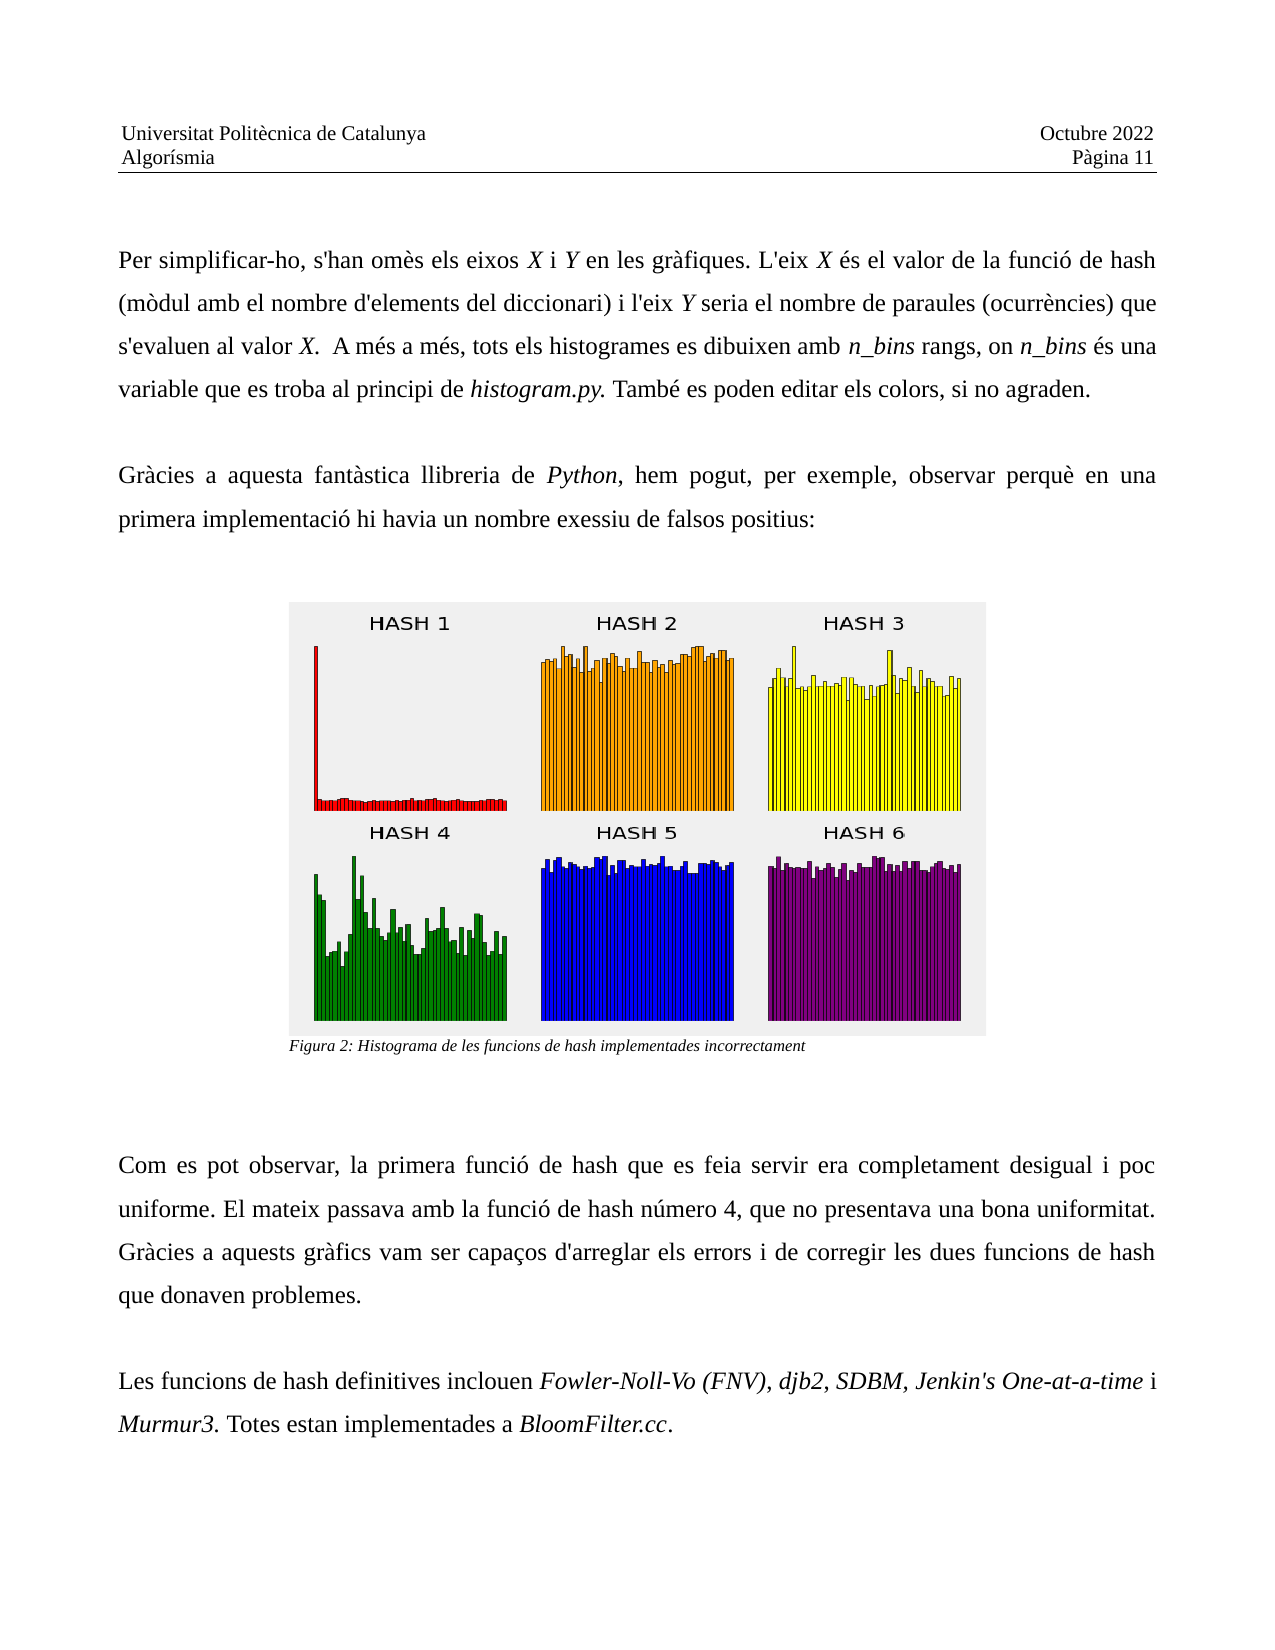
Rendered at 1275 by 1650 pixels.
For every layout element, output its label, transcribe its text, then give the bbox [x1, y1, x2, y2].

text Per simplificar-ho, s'han omès els eixos X i Y en les gràfiques. L'eix X és el valor de la funció de hash (mòdul amb el nombre d'elements del diccionari) i l'eix Y seria el nombre de paraules (ocurrències) que s'evaluen al valor X. A més a més, tots els histogrames es dibuixen amb n_bins rangs, on n_bins és una variable que es troba al principi de histogram.py. També es poden editar els colors, si no agraden. [118, 245, 1157, 403]
text Gràcies a aquesta fantàstica llibreria de Python, hem pogut, per exemple, observar perquè en una primera implementació hi havia un nombre exessiu de falsos positius: [118, 461, 1157, 532]
text Les funcions de hash definitives inclouen Fowler-Noll-Vo (FNV), djb2, SDBM, Jenkin's One-at-a-time i Murmur3. Totes estan implementades a BloomFilter.cc. [118, 1366, 1157, 1438]
text Com es pot observar, la primera funció de hash que es feia servir era completament desigual i poc uniforme. El mateix passava amb la funció de hash número 4, que no presentava una bona uniformitat. Gràcies a aquests gràfics vam ser capaços d'arreglar els errors i de corregir les dues funcions de hash que donaven problemes. [118, 1151, 1157, 1309]
text Figura 2: Histograma de les funcions de hash implementades incorrectament [289, 1036, 986, 1055]
picture [288, 602, 987, 1036]
